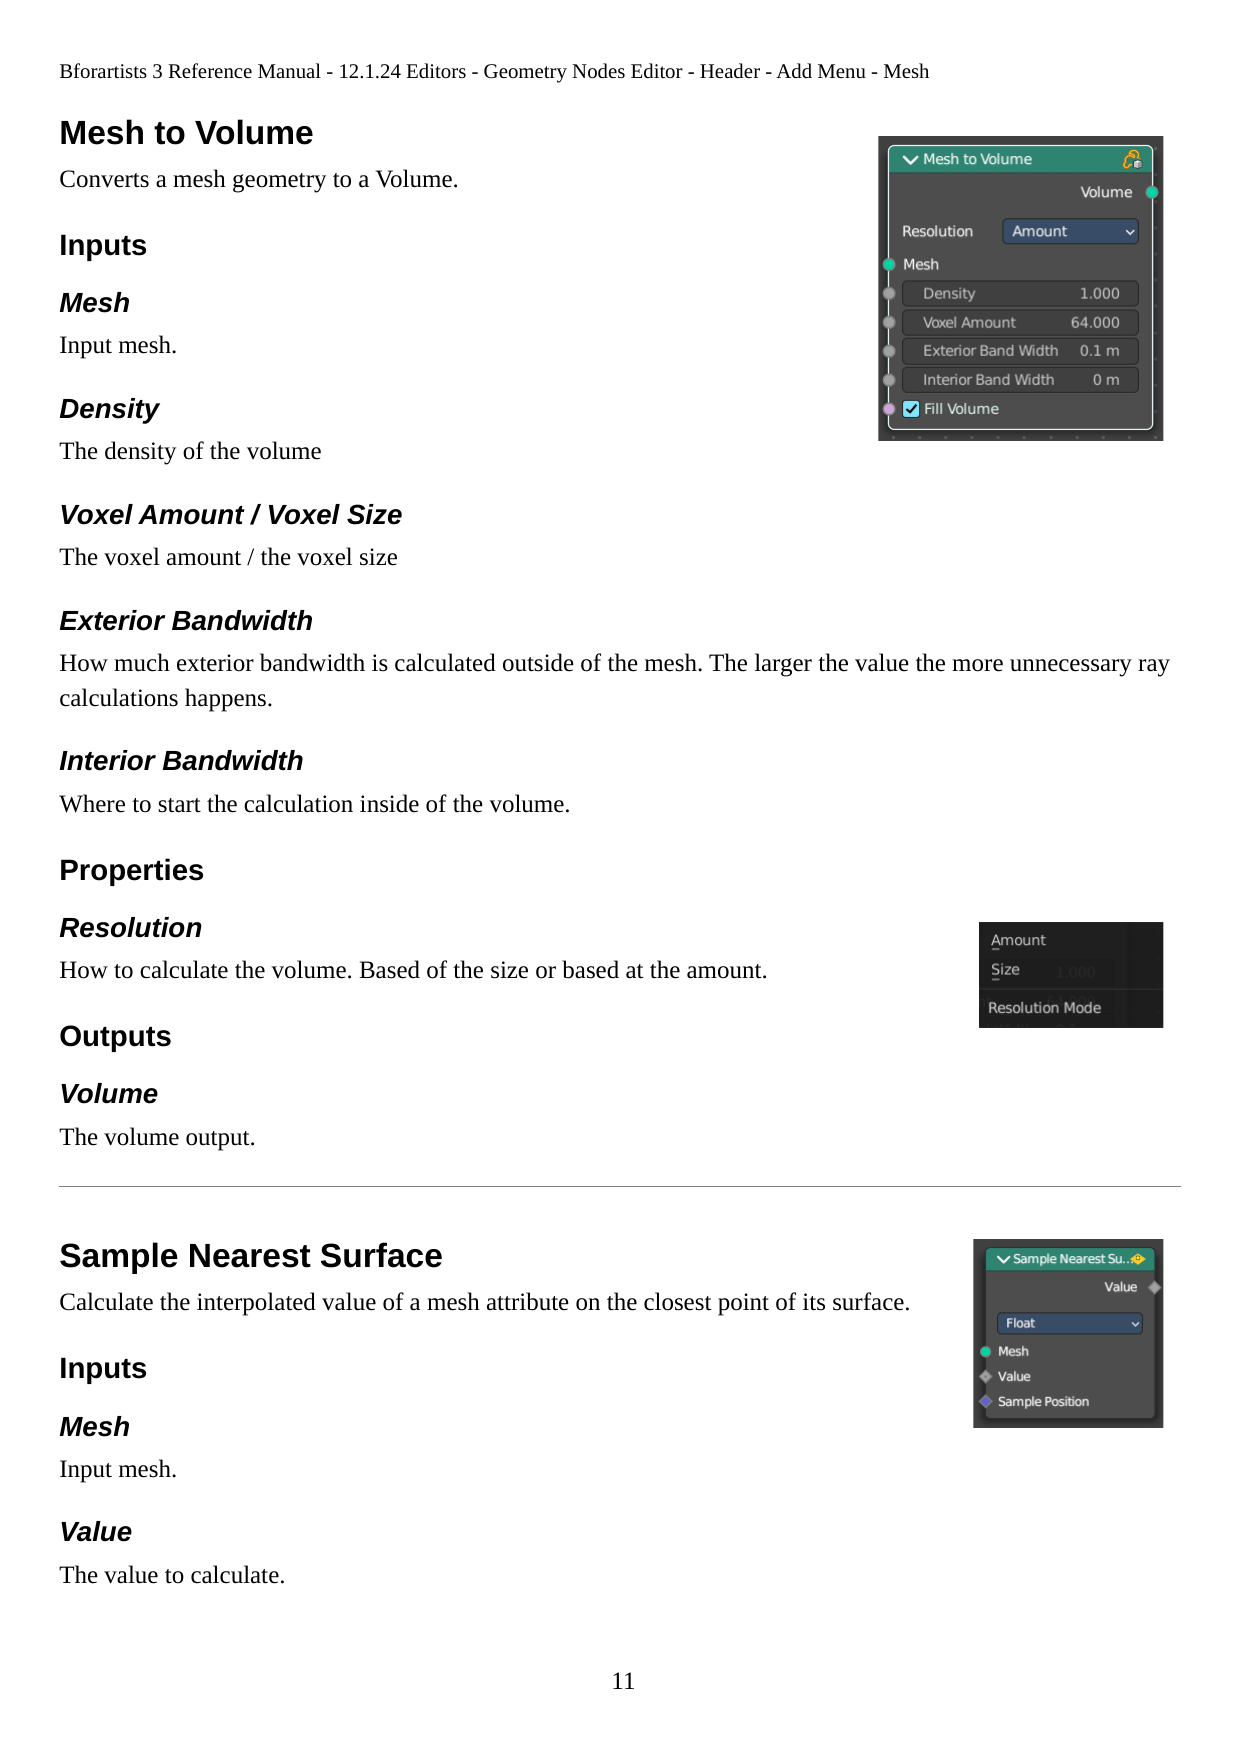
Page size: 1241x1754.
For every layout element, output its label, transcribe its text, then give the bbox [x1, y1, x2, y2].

text How to calculate the volume. Based of the size or based at the amount. [59, 956, 979, 984]
subtitle [1164, 392, 1181, 424]
text Calculate the interpolated value of a mesh attribute on the closest point of its surface. [59, 1287, 973, 1316]
picture [979, 922, 1164, 1028]
text Input mesh. [59, 331, 878, 359]
text The density of the volume [59, 436, 1181, 465]
subtitle Mesh to Volume [59, 113, 1181, 151]
text The voxel amount / the voxel size [59, 542, 1181, 571]
text Input mesh. [59, 1454, 1181, 1483]
subtitle [1164, 227, 1181, 261]
subtitle Mesh [59, 286, 878, 318]
subtitle Outputs [59, 1019, 1181, 1053]
text The value to calculate. [59, 1560, 1181, 1589]
subtitle Exterior Bandwidth [59, 604, 1181, 636]
text How much exterior bandwidth is calculated outside of the mesh. The larger the value the more unnecessary ray calculations happens. [59, 648, 1181, 712]
subtitle Inputs [59, 1351, 973, 1385]
subtitle Resolution [59, 911, 1181, 943]
subtitle Sample Nearest Surface [59, 1236, 1181, 1275]
subtitle Volume [59, 1078, 1181, 1110]
subtitle Density [59, 392, 878, 424]
picture [878, 136, 1164, 441]
subtitle Value [59, 1516, 1181, 1548]
subtitle Voxel Amount / Voxel Size [59, 498, 1181, 530]
subtitle Interior Bandwidth [59, 744, 1181, 776]
subtitle Mesh [59, 1410, 1181, 1442]
subtitle [1164, 286, 1181, 318]
subtitle Properties [59, 852, 1181, 886]
text Converts a mesh geometry to a Volume. [59, 164, 878, 192]
picture [973, 1239, 1164, 1428]
text Where to start the calculation inside of the volume. [59, 789, 1181, 817]
subtitle [1164, 1351, 1181, 1385]
text [1164, 331, 1181, 359]
subtitle Inputs [59, 227, 878, 261]
text The volume output. [59, 1122, 1181, 1151]
